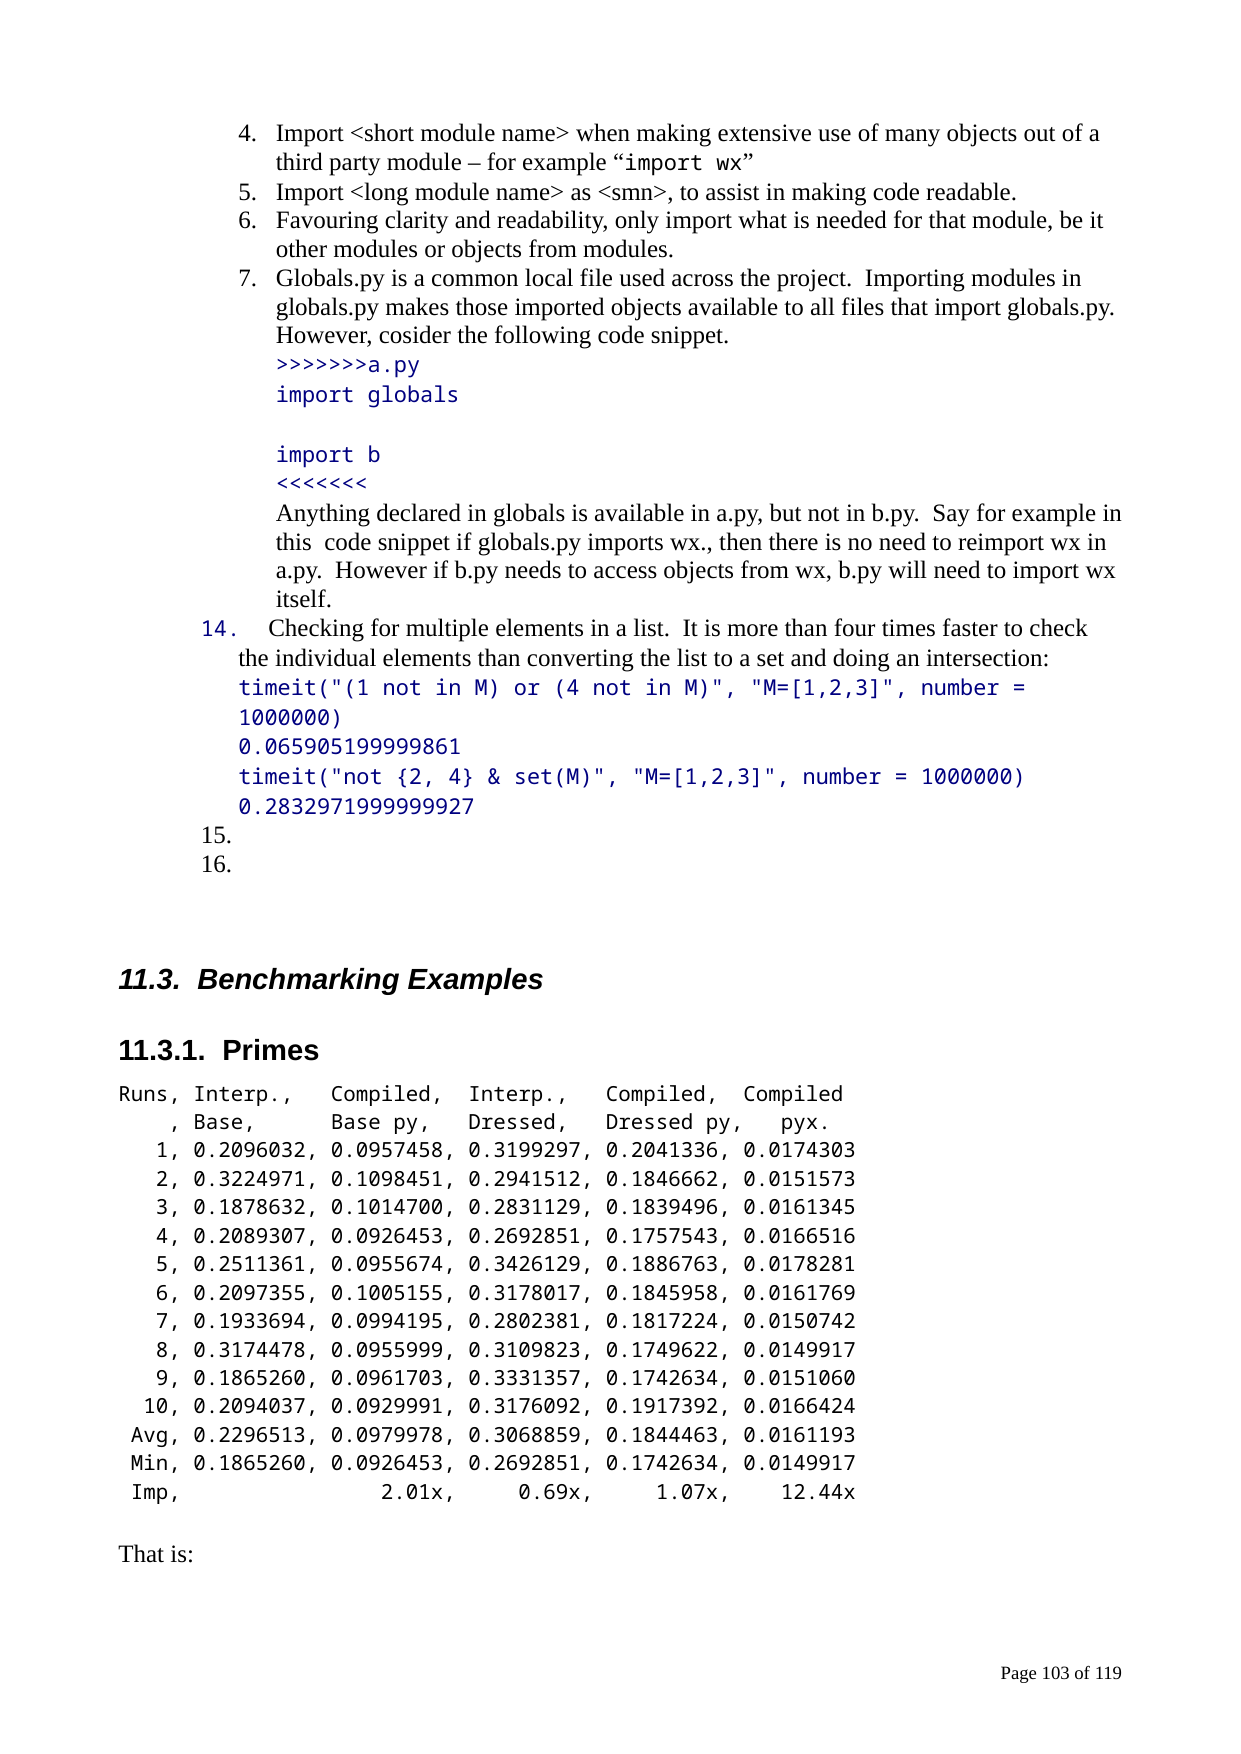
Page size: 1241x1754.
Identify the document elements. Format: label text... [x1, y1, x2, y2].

text Min, 0.1865260, 0.0926453, 0.2692851, 0.1742634, 0.0149917 [118, 1448, 1122, 1477]
list Import <long module name> as <smn>, to assist in making code readable. [238, 177, 1122, 205]
text 8, 0.3174478, 0.0955999, 0.3109823, 0.1749622, 0.0149917 [118, 1335, 1122, 1363]
text Runs, Interp., Compiled, Interp., Compiled, Compiled [118, 1079, 1122, 1107]
subtitle Benchmarking Examples [118, 962, 1122, 995]
list Import <short module name> when making extensive use of many objects out of a third party module – for example “import wx” [238, 118, 1122, 177]
text 5, 0.2511361, 0.0955674, 0.3426129, 0.1886763, 0.0178281 [118, 1249, 1122, 1278]
text 9, 0.1865260, 0.0961703, 0.3331357, 0.1742634, 0.0151060 [118, 1363, 1122, 1392]
text 3, 0.1878632, 0.1014700, 0.2831129, 0.1839496, 0.0161345 [118, 1192, 1122, 1221]
text 2, 0.3224971, 0.1098451, 0.2941512, 0.1846662, 0.0151573 [118, 1164, 1122, 1192]
text 1, 0.2096032, 0.0957458, 0.3199297, 0.2041336, 0.0174303 [118, 1136, 1122, 1164]
text That is: [118, 1539, 1122, 1568]
text 6, 0.2097355, 0.1005155, 0.3178017, 0.1845958, 0.0161769 [118, 1278, 1122, 1306]
text 10, 0.2094037, 0.0929991, 0.3176092, 0.1917392, 0.0166424 [118, 1392, 1122, 1420]
list Checking for multiple elements in a list. It is more than four times faster to check the individual elements than converting the list to a set and doing an intersection: timeit("(1 not in M) or (4 not in M)", "M=[1,2,3]", number = 1000000) 0.065905199999861 timeit("not {2, 4} & set(M)", "M=[1,2,3]", number = 1000000) 0.2832971999999927 [201, 613, 1122, 821]
text , Base, Base py, Dressed, Dressed py, pyx. [118, 1107, 1122, 1136]
subtitle Primes [118, 1033, 1122, 1066]
text Imp, 2.01x, 0.69x, 1.07x, 12.44x [118, 1477, 1122, 1505]
list Favouring clarity and readability, only import what is needed for that module, be it other modules or objects from modules. [238, 205, 1122, 263]
text 4, 0.2089307, 0.0926453, 0.2692851, 0.1757543, 0.0166516 [118, 1221, 1122, 1249]
text 7, 0.1933694, 0.0994195, 0.2802381, 0.1817224, 0.0150742 [118, 1306, 1122, 1335]
list Globals.py is a common local file used across the project. Importing modules in globals.py makes those imported objects available to all files that import globals.py. However, cosider the following code snippet. >>>>>>>a.py import globals import b <<<<<<< Anything declared in globals is available in a.py, but not in b.py. Say for example in this code snippet if globals.py imports wx., then there is no need to reimport wx in a.py. However if b.py needs to access objects from wx, b.py will need to import wx itself. [238, 263, 1122, 613]
text Avg, 0.2296513, 0.0979978, 0.3068859, 0.1844463, 0.0161193 [118, 1420, 1122, 1448]
